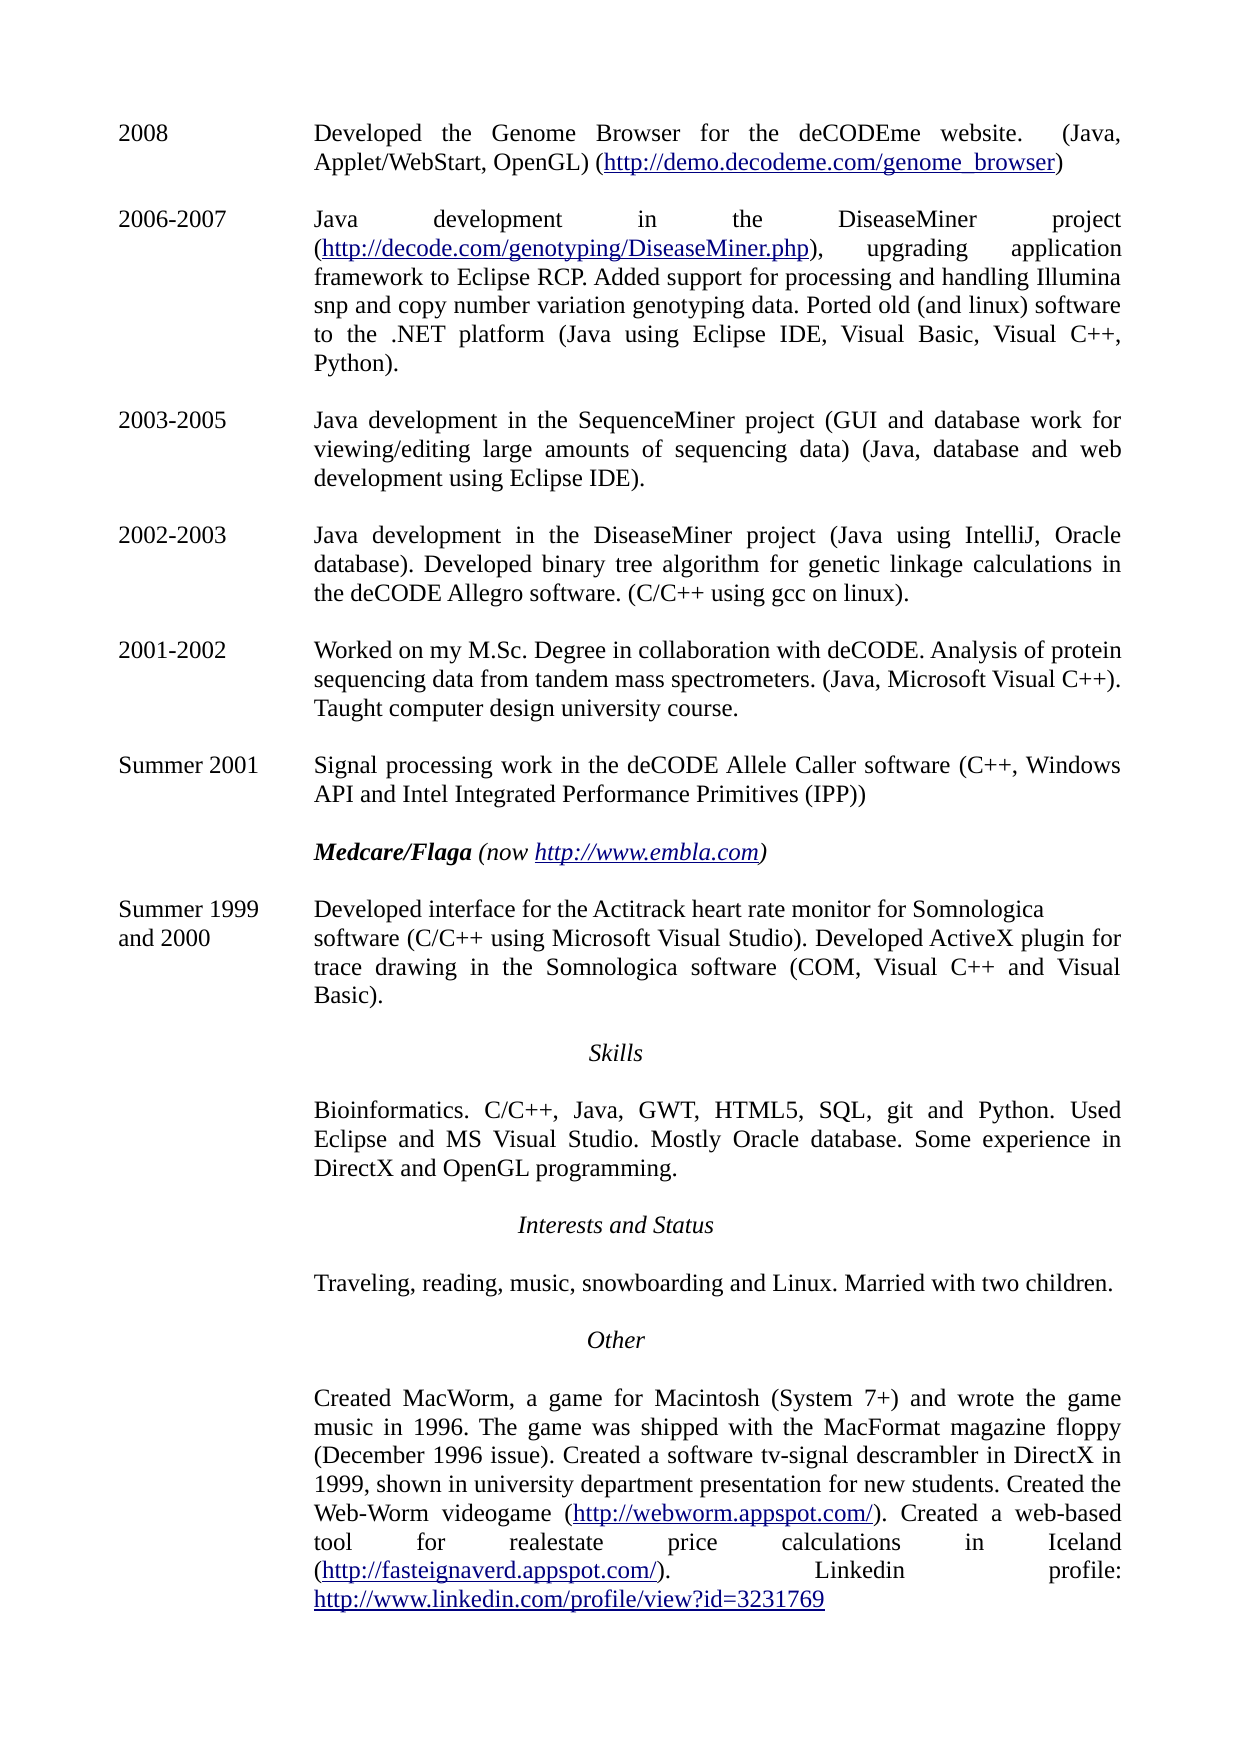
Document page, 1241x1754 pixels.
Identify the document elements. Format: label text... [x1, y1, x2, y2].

text Skills [118, 1038, 1122, 1067]
text Created MacWorm, a game for Macintosh (System 7+) and wrote the game music in 1996. The game was shipped with the MacFormat magazine floppy (December 1996 issue). Created a software tv-signal descrambler in DirectX in 1999, shown in university department presentation for new students. Created the Web-Worm videogame (http://webworm.appspot.com/). Created a web-based tool for realestate price calculations in Iceland (http://fasteignaverd.appspot.com/). Linkedin profile: http://www.linkedin.com/profile/view?id=3231769 [118, 1383, 1122, 1613]
text Interests and Status [118, 1211, 1122, 1239]
text Bioinformatics. C/C++, Java, GWT, HTML5, SQL, git and Python. Used Eclipse and MS Visual Studio. Mostly Oracle database. Some experience in DirectX and OpenGL programming. [118, 1096, 1122, 1182]
text and 2000 software (C/C++ using Microsoft Visual Studio). Developed ActiveX plugin for trace drawing in the Somnologica software (COM, Visual C++ and Visual Basic). [118, 923, 1122, 1009]
text 2006-2007 Java development in the DiseaseMiner project (http://decode.com/genotyping/DiseaseMiner.php), upgrading application framework to Eclipse RCP. Added support for processing and handling Illumina snp and copy number variation genotyping data. Ported old (and linux) software to the .NET platform (Java using Eclipse IDE, Visual Basic, Visual C++, Python). [118, 204, 1122, 377]
text 2003-2005 Java development in the SequenceMiner project (GUI and database work for viewing/editing large amounts of sequencing data) (Java, database and web development using Eclipse IDE). [118, 406, 1122, 492]
text Medcare/Flaga (now http://www.embla.com) [118, 837, 1122, 866]
text Traveling, reading, music, snowboarding and Linux. Married with two children. [118, 1268, 1122, 1297]
text Summer 2001 Signal processing work in the deCODE Allele Caller software (C++, Windows API and Intel Integrated Performance Primitives (IPP)) [118, 751, 1122, 808]
text Other [118, 1326, 1122, 1354]
text 2002-2003 Java development in the DiseaseMiner project (Java using IntelliJ, Oracle database). Developed binary tree algorithm for genetic linkage calculations in the deCODE Allegro software. (C/C++ using gcc on linux). [118, 521, 1122, 607]
text Summer 1999 Developed interface for the Actitrack heart rate monitor for Somnologica [118, 894, 1122, 923]
text 2008 Developed the Genome Browser for the deCODEme website. (Java, Applet/WebStart, OpenGL) (http://demo.decodeme.com/genome_browser) [118, 118, 1122, 176]
text 2001-2002 Worked on my M.Sc. Degree in collaboration with deCODE. Analysis of protein sequencing data from tandem mass spectrometers. (Java, Microsoft Visual C++). Taught computer design university course. [118, 636, 1122, 722]
